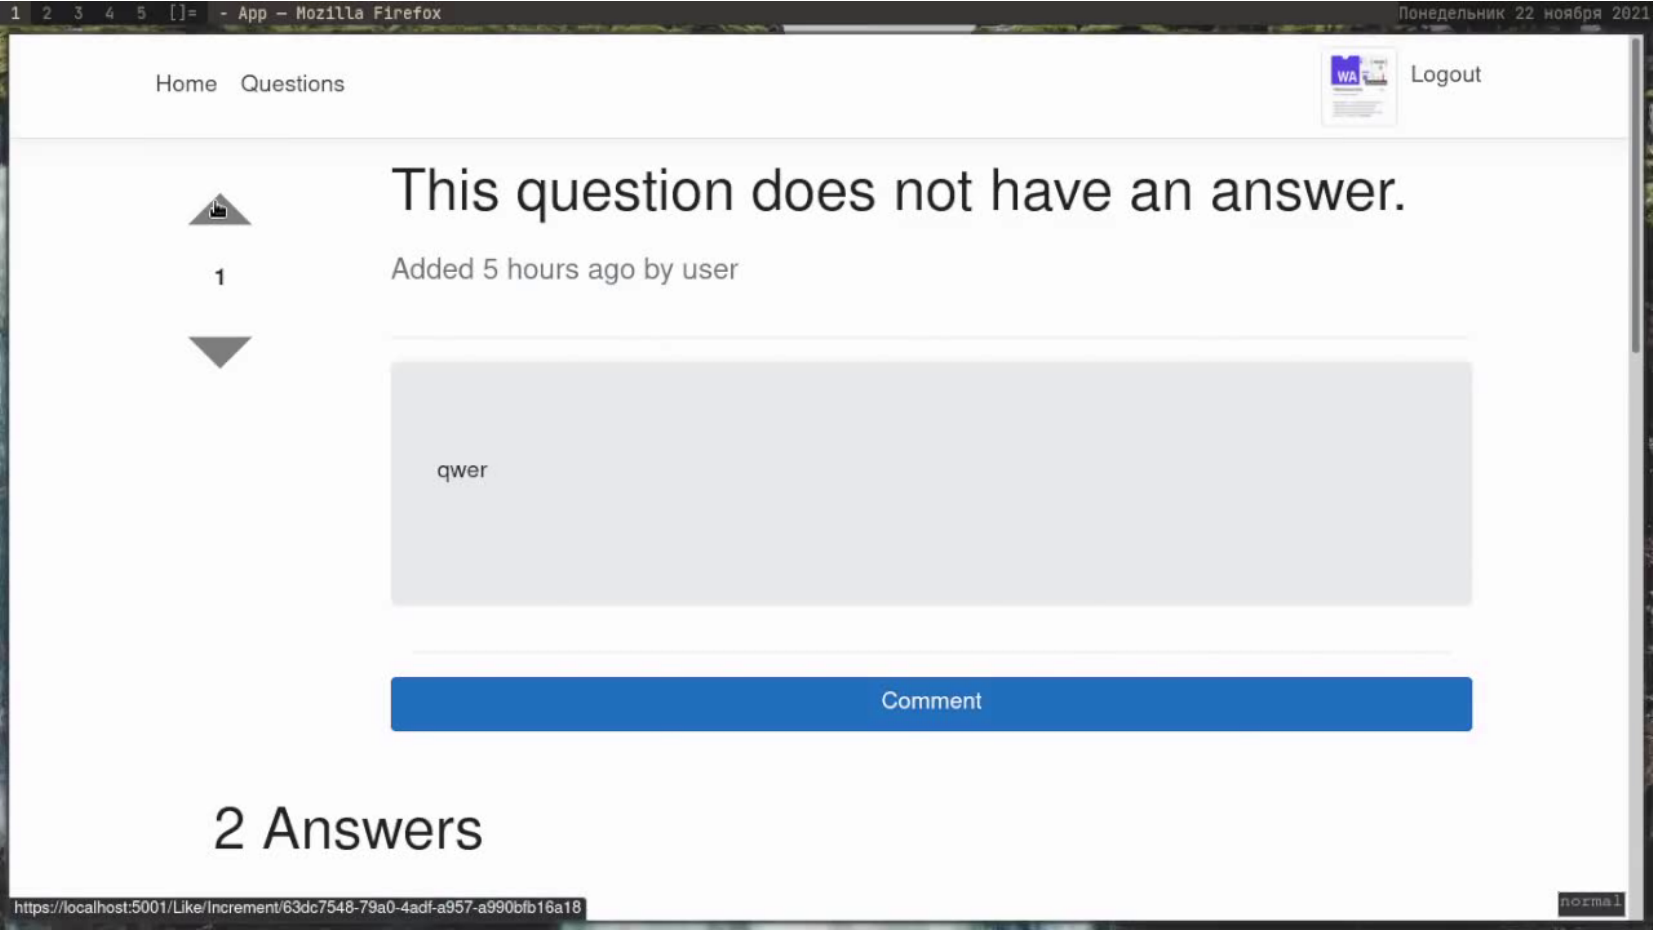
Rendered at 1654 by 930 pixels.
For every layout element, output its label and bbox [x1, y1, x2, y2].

text_box [0, 0, 1653, 930]
